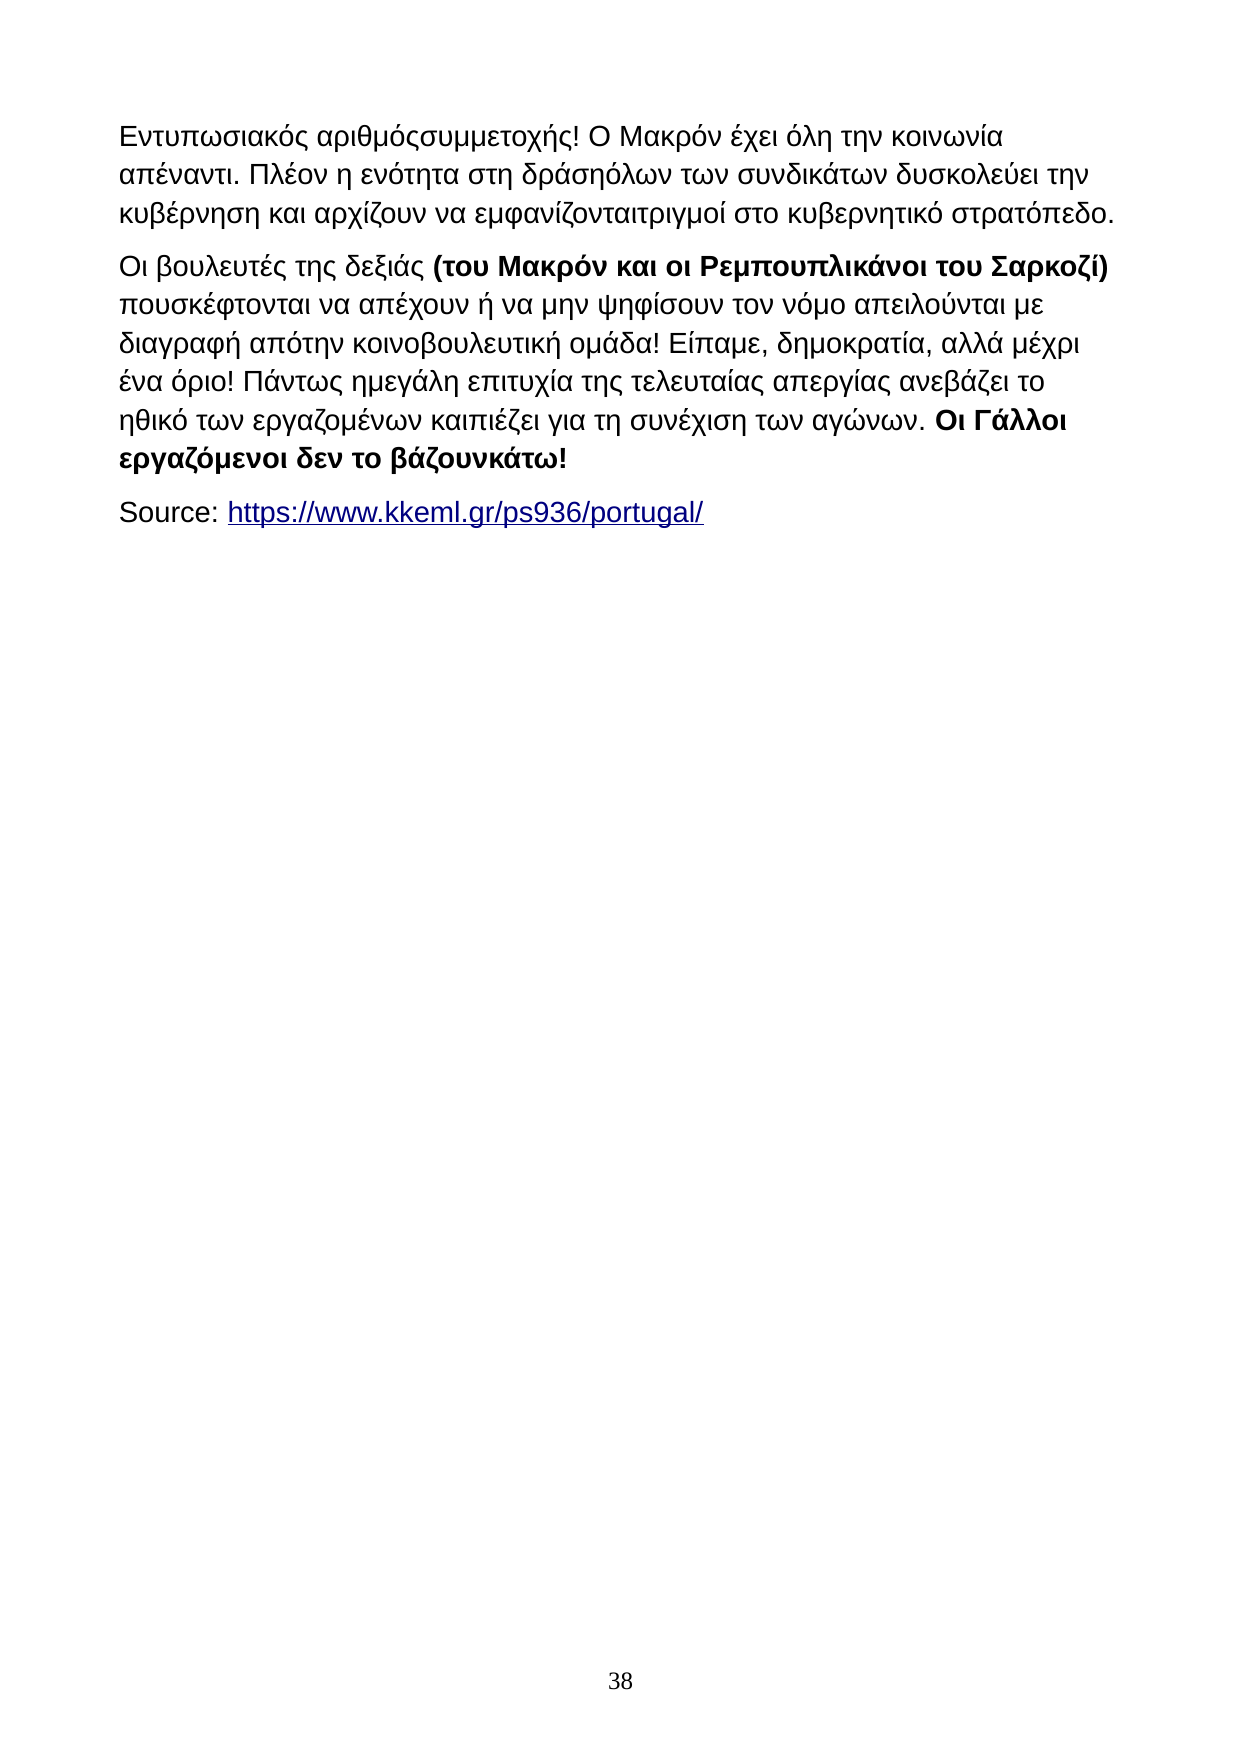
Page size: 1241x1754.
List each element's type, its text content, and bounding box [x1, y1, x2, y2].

text Εντυπωσιακός αριθμόςσυμμετοχής! Ο Μακρόν έχει όλη την κοινωνία απέναντι. Πλέον η ενότητα στη δράσηόλων των συνδικάτων δυσκολεύει την κυβέρνηση και αρχίζουν να εμφανίζονταιτριγμοί στο κυβερνητικό στρατόπεδο. [118, 118, 1122, 229]
text Οι βουλευτές της δεξιάς (του Μακρόν και οι Ρεμπουπλικάνοι του Σαρκοζί) πουσκέφτονται να απέχουν ή να μην ψηφίσουν τον νόμο απειλούνται με διαγραφή απότην κοινοβουλευτική ομάδα! Είπαμε, δημοκρατία, αλλά μέχρι ένα όριο! Πάντως ημεγάλη επιτυχία της τελευταίας απεργίας ανεβάζει το ηθικό των εργαζομένων καιπιέζει για τη συνέχιση των αγώνων. Οι Γάλλοι εργαζόμενοι δεν το βάζουνκάτω! [118, 249, 1122, 475]
text Source: https://www.kkeml.gr/ps936/portugal/ [118, 494, 1122, 528]
